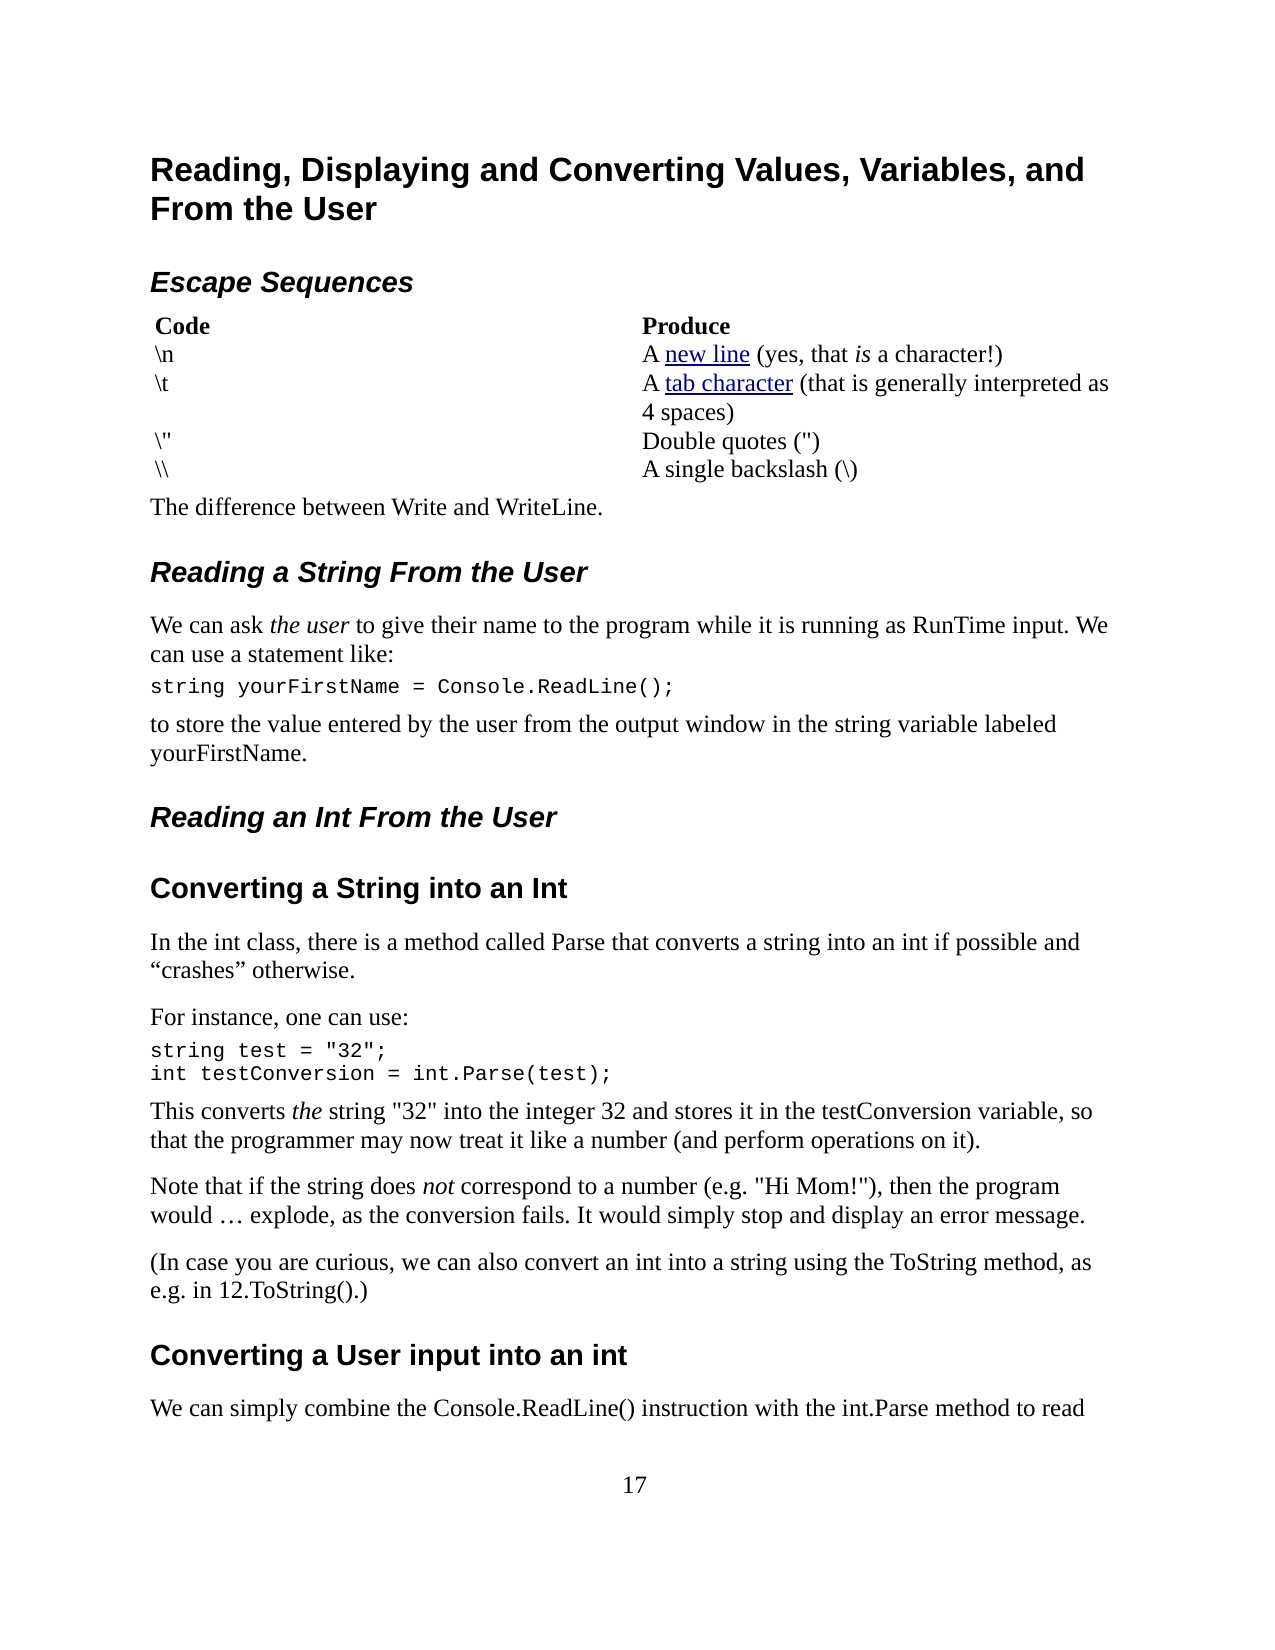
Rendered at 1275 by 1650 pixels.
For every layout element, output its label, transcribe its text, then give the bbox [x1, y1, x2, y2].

table_cell A new line (yes, that is a character!) [638, 340, 1125, 368]
text Note that if the string does not correspond to a number (e.g. "Hi Mom!"), then the program would … explode, as the conversion fails. It would simply stop and display an error message. [150, 1171, 1125, 1229]
text (In case you are curious, we can also convert an int into a string using the ToString method, as e.g. in 12.ToString().) [150, 1247, 1125, 1304]
text string test = "32"; [150, 1040, 1125, 1063]
table_cell \n [150, 340, 637, 368]
table_cell \\ [150, 455, 637, 483]
text This converts the string "32" into the integer 32 and stores it in the testConversion variable, so that the programmer may now treat it like a number (and perform operations on it). [150, 1096, 1125, 1153]
table_cell A single backslash (\) [638, 455, 1125, 483]
subtitle Converting a String into an Int [150, 872, 1125, 905]
table_header Produce [638, 311, 1125, 339]
text We can ask the user to give their name to the program while it is running as RunTime input. We can use a statement like: [150, 610, 1125, 667]
text int testConversion = int.Parse(test); [150, 1063, 1125, 1087]
table_header Code [150, 311, 637, 339]
text In the int class, there is a method called Parse that converts a string into an int if possible and “crashes” otherwise. [150, 927, 1125, 984]
subtitle Reading, Displaying and Converting Values, Variables, and From the User [150, 150, 1125, 227]
text The difference between Write and WriteLine. [150, 492, 1125, 521]
table_cell \" [150, 426, 637, 454]
table_cell Double quotes (") [638, 426, 1125, 454]
subtitle Escape Sequences [150, 265, 1125, 298]
text to store the value entered by the user from the output window in the string variable labeled yourFirstName. [150, 709, 1125, 767]
table_cell A tab character (that is generally interpreted as 4 spaces) [638, 368, 1125, 426]
text For instance, one can use: [150, 1002, 1125, 1031]
subtitle Reading an Int From the User [150, 801, 1125, 834]
text string yourFirstName = Console.ReadLine(); [150, 676, 1125, 700]
subtitle Converting a User input into an int [150, 1338, 1125, 1372]
subtitle Reading a String From the User [150, 555, 1125, 588]
table_cell \t [150, 368, 637, 426]
text We can simply combine the Console.ReadLine() instruction with the int.Parse method to read [150, 1393, 1125, 1422]
